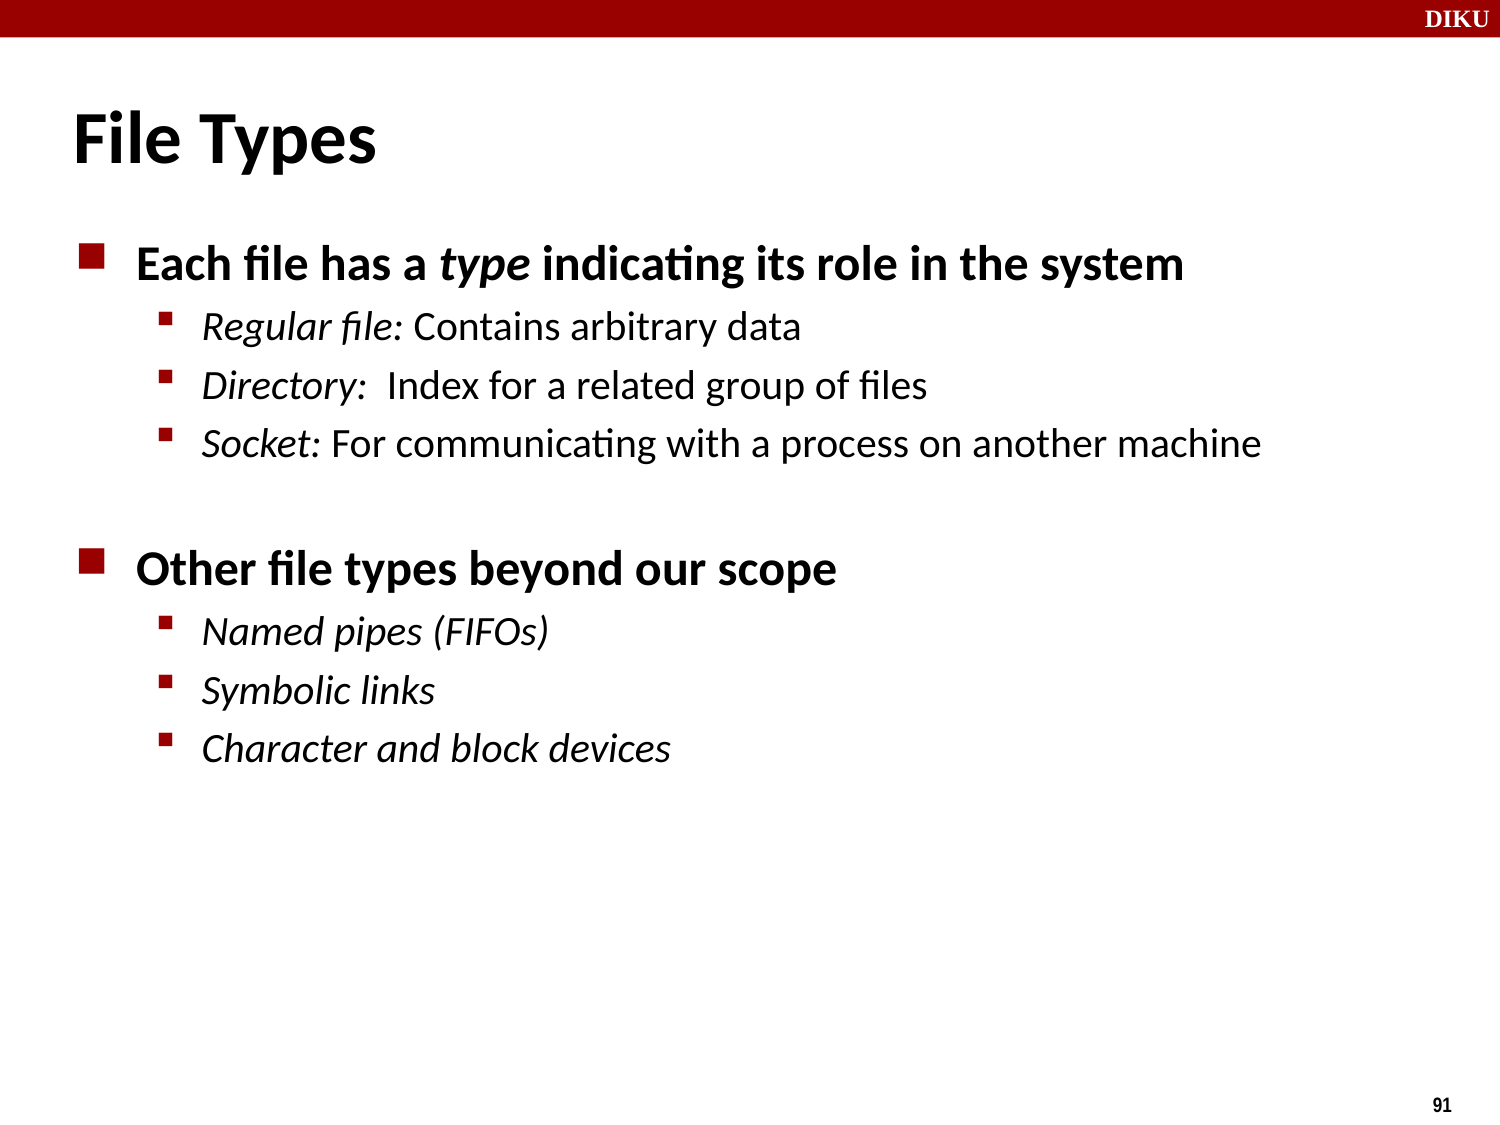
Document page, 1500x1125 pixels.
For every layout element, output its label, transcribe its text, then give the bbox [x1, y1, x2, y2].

text_box Each file has a type indicating its role in the system Regular file: Contains arbitrary data Directory: Index for a related group of files Socket: For communicating with a process on another machine Other file types beyond our scope Named pipes (FIFOs) Symbolic links Character and block devices [65, 223, 1361, 1039]
text_box File Types [58, 71, 1304, 197]
